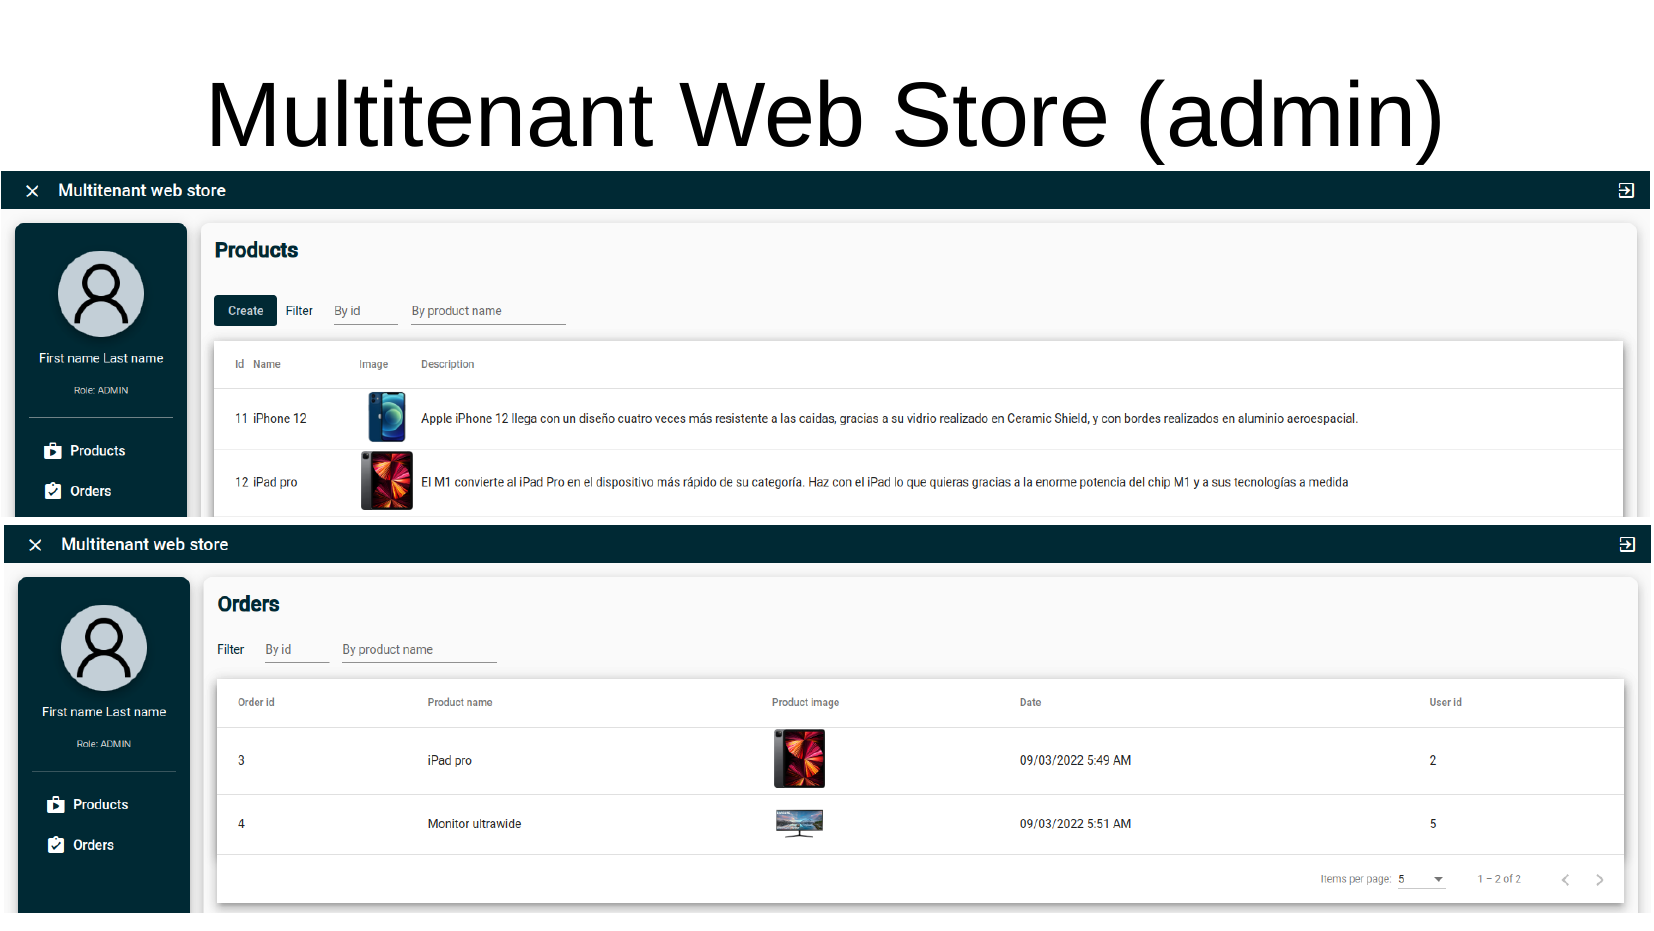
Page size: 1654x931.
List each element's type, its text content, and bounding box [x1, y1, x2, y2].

picture [54, 252, 148, 347]
picture [71, 487, 82, 495]
picture [76, 446, 81, 455]
picture [155, 542, 170, 549]
picture [4, 564, 1651, 913]
picture [57, 606, 151, 701]
picture [152, 188, 162, 195]
picture [97, 446, 102, 455]
picture [48, 837, 64, 852]
picture [200, 539, 219, 549]
picture [100, 800, 112, 808]
picture [87, 487, 102, 495]
picture [174, 184, 182, 195]
picture [150, 357, 159, 362]
picture [60, 184, 72, 195]
picture [44, 443, 61, 458]
picture [121, 542, 128, 549]
picture [79, 840, 85, 849]
picture [89, 840, 105, 849]
picture [79, 800, 84, 808]
title Multitenant Web Store (admin) [82, 37, 1571, 171]
picture [131, 542, 137, 549]
picture [110, 188, 125, 195]
picture [193, 185, 199, 195]
picture [63, 538, 79, 549]
picture [128, 188, 134, 195]
picture [47, 797, 64, 812]
picture [1, 210, 1650, 517]
picture [208, 188, 216, 195]
picture [45, 483, 61, 498]
